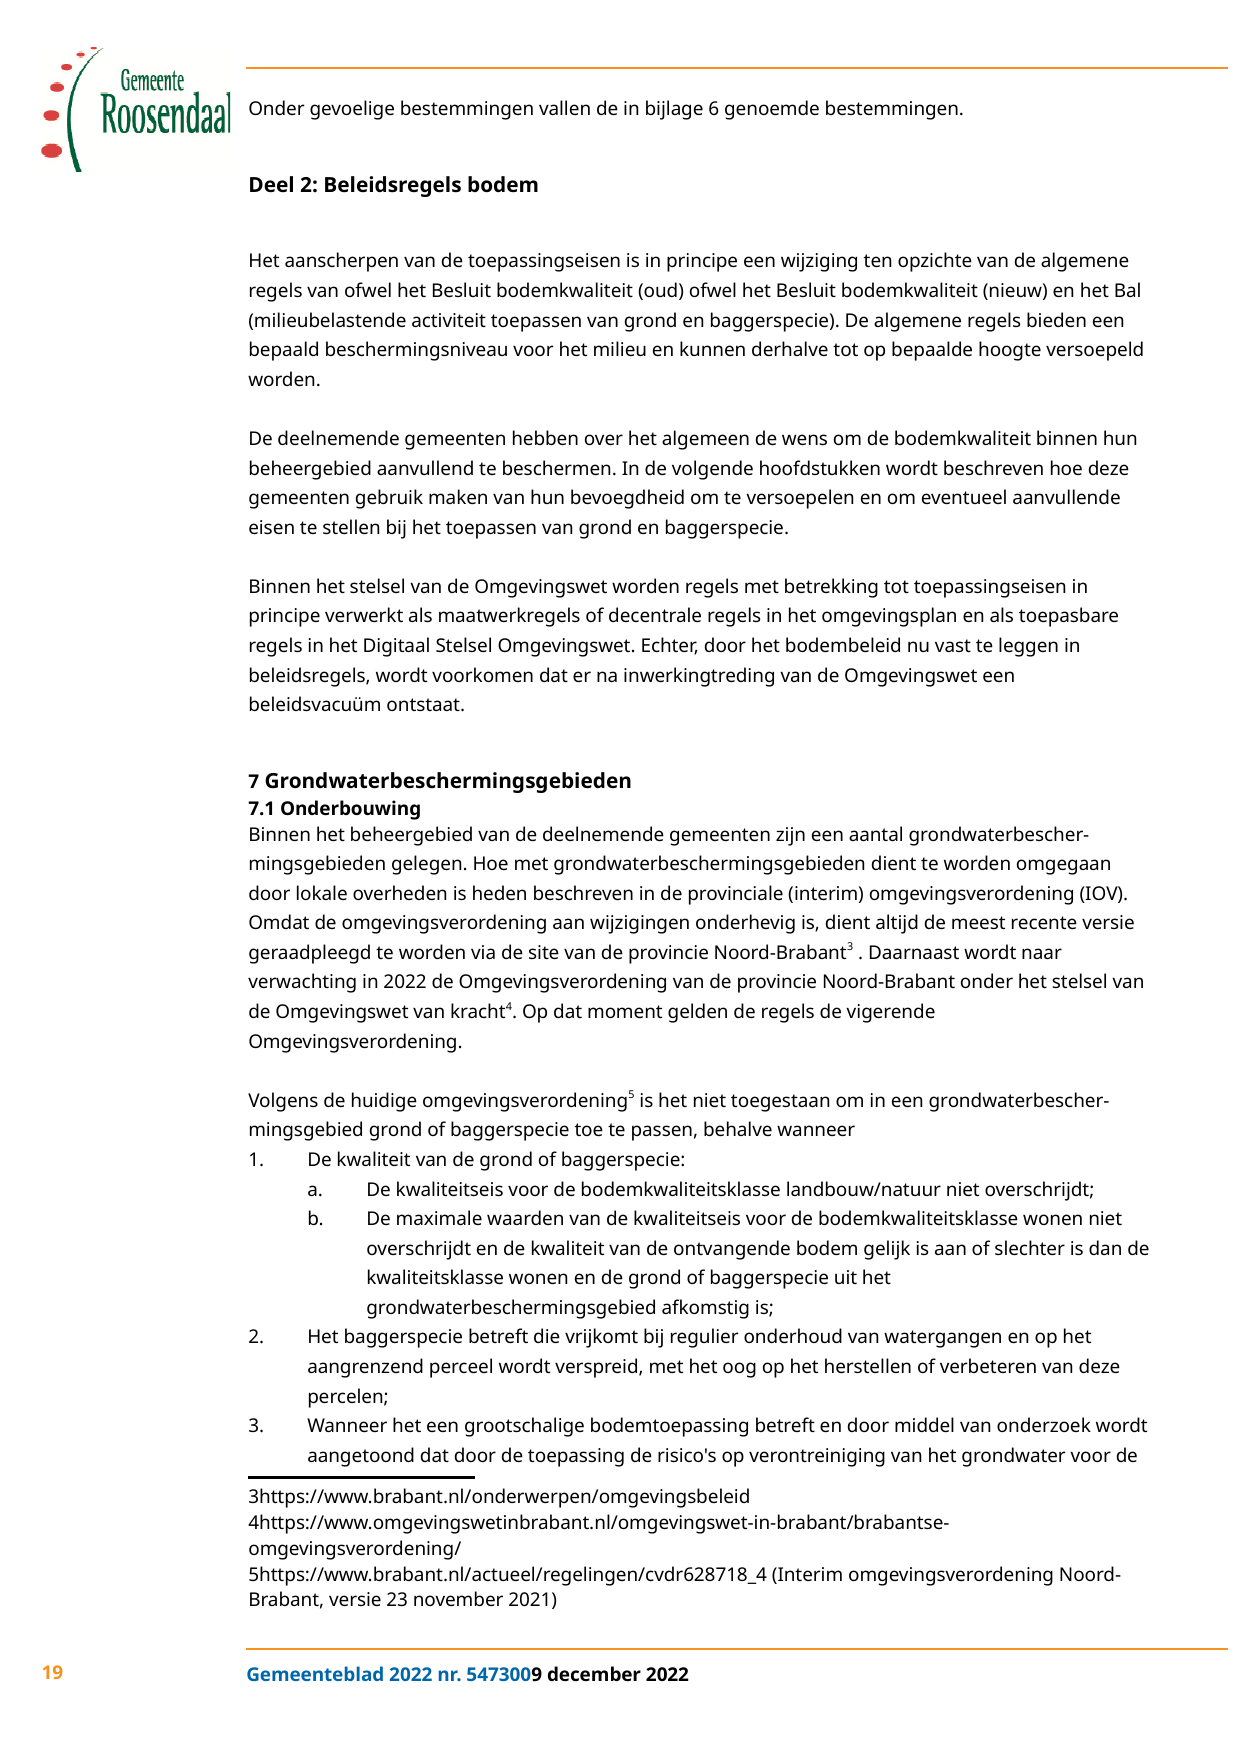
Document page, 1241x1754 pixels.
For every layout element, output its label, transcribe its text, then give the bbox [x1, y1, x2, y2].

list Het baggerspecie betreft die vrijkomt bij regulier onderhoud van watergangen en op het aangrenzend perceel wordt verspreid, met het oog op het herstellen of verbeteren van deze percelen; [248, 1324, 1152, 1409]
text Deel 2: Beleidsregels bodem [248, 170, 1152, 198]
text Het aanscherpen van de toepassingseisen is in principe een wijziging ten opzichte van de algemene regels van ofwel het Besluit bodemkwaliteit (oud) ofwel het Besluit bodemkwaliteit (nieuw) en het Bal (milieubelastende activiteit toepassen van grond en baggerspecie). De algemene regels bieden een bepaald beschermingsniveau voor het milieu en kunnen derhalve tot op bepaalde hoogte versoepeld worden. [248, 248, 1152, 392]
list De kwaliteit van de grond of baggerspecie: [248, 1146, 1152, 1172]
text Binnen het stelsel van de Omgevingswet worden regels met betrekking tot toepassingseisen in principe verwerkt als maatwerkregels of decentrale regels in het omgevingsplan en als toepasbare regels in het Digitaal Stelsel Omgevingswet. Echter, door het bodembeleid nu vast te leggen in beleidsregels, wordt voorkomen dat er na inwerkingtreding van de Omgevingswet een beleidsvacuüm ontstaat. [248, 573, 1152, 717]
picture [41, 47, 231, 172]
list Wanneer het een grootschalige bodemtoepassing betreft en door middel van onderzoek wordt aangetoond dat door de toepassing de risico's op verontreiniging van het grondwater voor de [248, 1412, 1152, 1468]
text De deelnemende gemeenten hebben over het algemeen de wens om de bodemkwaliteit binnen hun beheergebied aanvullend te beschermen. In de volgende hoofdstukken wordt beschreven hoe deze gemeenten gebruik maken van hun bevoegdheid om te versoepelen en om eventueel aanvullende eisen te stellen bij het toepassen van grond en baggerspecie. [248, 425, 1152, 540]
text https://www.omgevingswetinbrabant.nl/omgevingswet-in-brabant/brabantse-omgevingsverordening/ [248, 1509, 1152, 1561]
text 7 Grondwaterbeschermingsgebieden [248, 767, 1152, 795]
list De kwaliteitseis voor de bodemkwaliteitsklasse landbouw/natuur niet overschrijdt; [307, 1176, 1152, 1202]
text https://www.brabant.nl/actueel/regelingen/cvdr628718_4 (Interim omgevingsverordening Noord-Brabant, versie 23 november 2021) [248, 1561, 1152, 1612]
text Onder gevoelige bestemmingen vallen de in bijlage 6 genoemde bestemmingen. [248, 95, 1152, 121]
text https://www.brabant.nl/onderwerpen/omgevingsbeleid [248, 1483, 1152, 1509]
text Volgens de huidige omgevingsverordening is het niet toegestaan om in een grondwaterbescher-mingsgebied grond of baggerspecie toe te passen, behalve wanneer [248, 1087, 1152, 1142]
text Binnen het beheergebied van de deelnemende gemeenten zijn een aantal grondwaterbescher-mingsgebieden gelegen. Hoe met grondwaterbeschermingsgebieden dient te worden omgegaan door lokale overheden is heden beschreven in de provinciale (interim) omgevingsverordening (IOV). Omdat de omgevingsverordening aan wijzigingen onderhevig is, dient altijd de meest recente versie geraadpleegd te worden via de site van de provincie Noord-Brabant . Daarnaast wordt naar verwachting in 2022 de Omgevingsverordening van de provincie Noord-Brabant onder het stelsel van de Omgevingswet van kracht. Op dat moment gelden de regels de vigerende Omgevingsverordening. [248, 821, 1152, 1054]
text 7.1 Onderbouwing [248, 795, 1152, 821]
list De maximale waarden van de kwaliteitseis voor de bodemkwaliteitsklasse wonen niet overschrijdt en de kwaliteit van de ontvangende bodem gelijk is aan of slechter is dan de kwaliteitsklasse wonen en de grond of baggerspecie uit het grondwaterbeschermingsgebied afkomstig is; [307, 1205, 1152, 1320]
